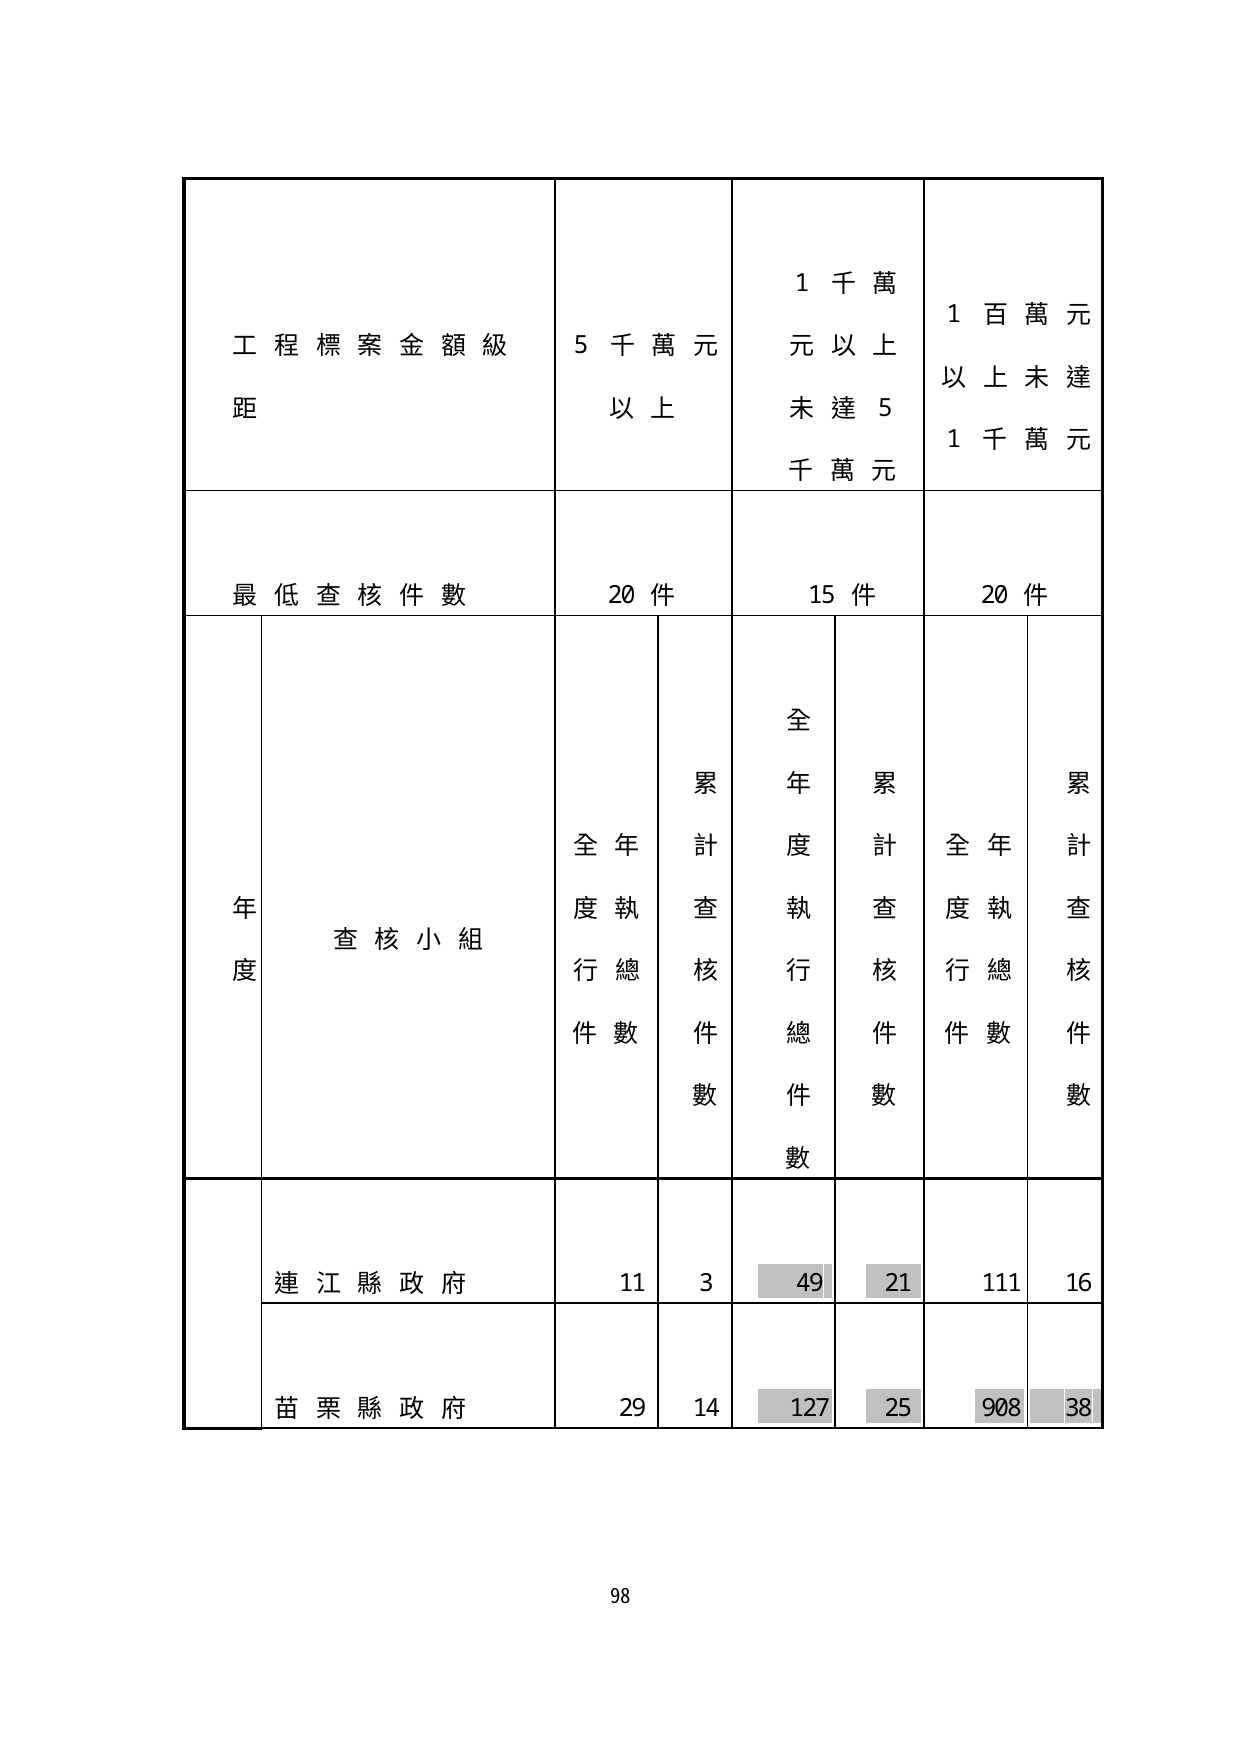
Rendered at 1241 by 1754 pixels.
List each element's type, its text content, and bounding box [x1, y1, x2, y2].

table_cell 16 [1028, 1180, 1101, 1302]
table_cell [186, 1180, 261, 1427]
table_cell 21 [836, 1180, 923, 1302]
table_cell 最低查核件數 [186, 491, 554, 615]
table_cell 年度 [186, 616, 261, 1177]
table_cell 全年度執行總件數 [556, 616, 657, 1177]
table_header 1千萬元以上未達5千萬元 [733, 180, 923, 490]
table_cell 11 [556, 1180, 657, 1302]
table_cell 15件 [733, 491, 923, 615]
table_cell 20件 [556, 491, 731, 615]
table_cell 14 [659, 1304, 731, 1427]
table_cell 25 [836, 1304, 923, 1427]
table_cell 全年度執行總件數 [925, 616, 1027, 1177]
table_cell 111 [925, 1180, 1027, 1302]
table_cell 29 [556, 1304, 657, 1427]
table_cell 苗栗縣政府 [262, 1304, 554, 1427]
table_cell 908 [925, 1304, 1027, 1427]
table_cell 連江縣政府 [262, 1180, 554, 1302]
table_header 工程標案金額級距 [186, 180, 554, 490]
table_cell 3 [659, 1180, 731, 1302]
table_cell 全年度執行總件數 [733, 616, 834, 1177]
table_cell 查核小組 [262, 616, 554, 1177]
table_cell 127 [733, 1304, 834, 1427]
table_header 1百萬元以上未達1千萬元 [925, 180, 1101, 490]
table_cell 累計查核件數 [659, 616, 731, 1177]
table_cell 20件 [925, 491, 1101, 615]
table_cell 累計查核件數 [1028, 616, 1101, 1177]
table_header 5千萬元以上 [556, 180, 731, 490]
table_cell 38 [1028, 1304, 1101, 1427]
table_cell 49 [733, 1180, 834, 1302]
table_cell 累計查核件數 [836, 616, 923, 1177]
